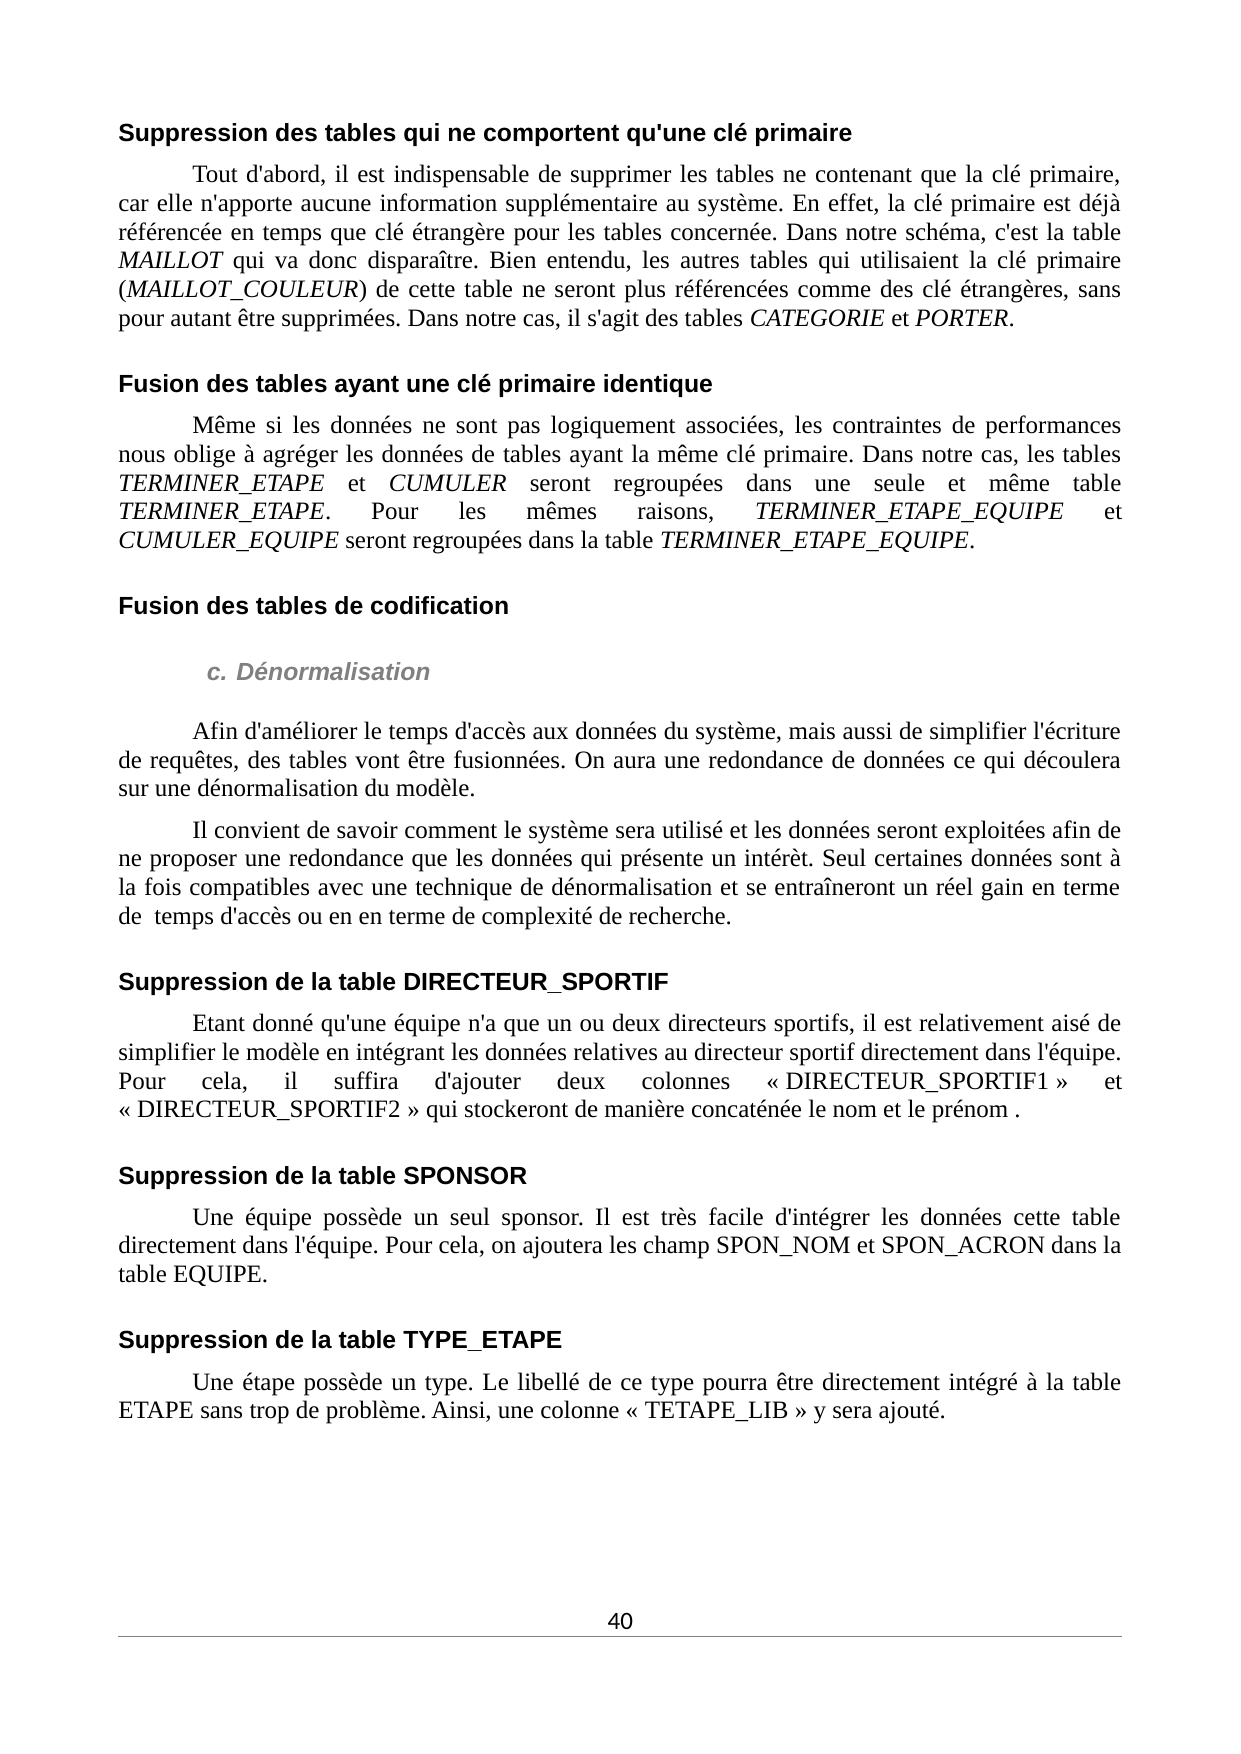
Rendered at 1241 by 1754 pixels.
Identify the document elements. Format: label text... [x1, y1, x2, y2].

subtitle Suppression de la table TYPE_ETAPE [118, 1326, 1122, 1354]
subtitle Suppression des tables qui ne comportent qu'une clé primaire [118, 118, 1122, 147]
text Tout d'abord, il est indispensable de supprimer les tables ne contenant que la clé primaire, car elle n'apporte aucune information supplémentaire au système. En effet, la clé primaire est déjà référencée en temps que clé étrangère pour les tables concernée. Dans notre schéma, c'est la table MAILLOT qui va donc disparaître. Bien entendu, les autres tables qui utilisaient la clé primaire (MAILLOT_COULEUR) de cette table ne seront plus référencées comme des clé étrangères, sans pour autant être supprimées. Dans notre cas, il s'agit des tables CATEGORIE et PORTER. [118, 159, 1122, 332]
text Etant donné qu'une équipe n'a que un ou deux directeurs sportifs, il est relativement aisé de simplifier le modèle en intégrant les données relatives au directeur sportif directement dans l'équipe. Pour cela, il suffira d'ajouter deux colonnes « DIRECTEUR_SPORTIF1 » et « DIRECTEUR_SPORTIF2 » qui stockeront de manière concaténée le nom et le prénom . [118, 1008, 1122, 1123]
subtitle Fusion des tables de codification [118, 591, 1122, 620]
subtitle Suppression de la table SPONSOR [118, 1161, 1122, 1189]
text Même si les données ne sont pas logiquement associées, les contraintes de performances nous oblige à agréger les données de tables ayant la même clé primaire. Dans notre cas, les tables TERMINER_ETAPE et CUMULER seront regroupées dans une seule et même table TERMINER_ETAPE. Pour les mêmes raisons, TERMINER_ETAPE_EQUIPE et CUMULER_EQUIPE seront regroupées dans la table TERMINER_ETAPE_EQUIPE. [118, 410, 1122, 554]
subtitle Fusion des tables ayant une clé primaire identique [118, 369, 1122, 398]
text Une étape possède un type. Le libellé de ce type pourra être directement intégré à la table ETAPE sans trop de problème. Ainsi, une colonne « TETAPE_LIB » y sera ajouté. [118, 1367, 1122, 1424]
text Une équipe possède un seul sponsor. Il est très facile d'intégrer les données cette table directement dans l'équipe. Pour cela, on ajoutera les champ SPON_NOM et SPON_ACRON dans la table EQUIPE. [118, 1202, 1122, 1288]
subtitle Dénormalisation [207, 657, 1122, 686]
text Afin d'améliorer le temps d'accès aux données du système, mais aussi de simplifier l'écriture de requêtes, des tables vont être fusionnées. On aura une redondance de données ce qui découlera sur une dénormalisation du modèle. [118, 716, 1122, 802]
text Il convient de savoir comment le système sera utilisé et les données seront exploitées afin de ne proposer une redondance que les données qui présente un intérèt. Seul certaines données sont à la fois compatibles avec une technique de dénormalisation et se entraîneront un réel gain en terme de temps d'accès ou en en terme de complexité de recherche. [118, 815, 1122, 930]
subtitle Suppression de la table DIRECTEUR_SPORTIF [118, 967, 1122, 996]
